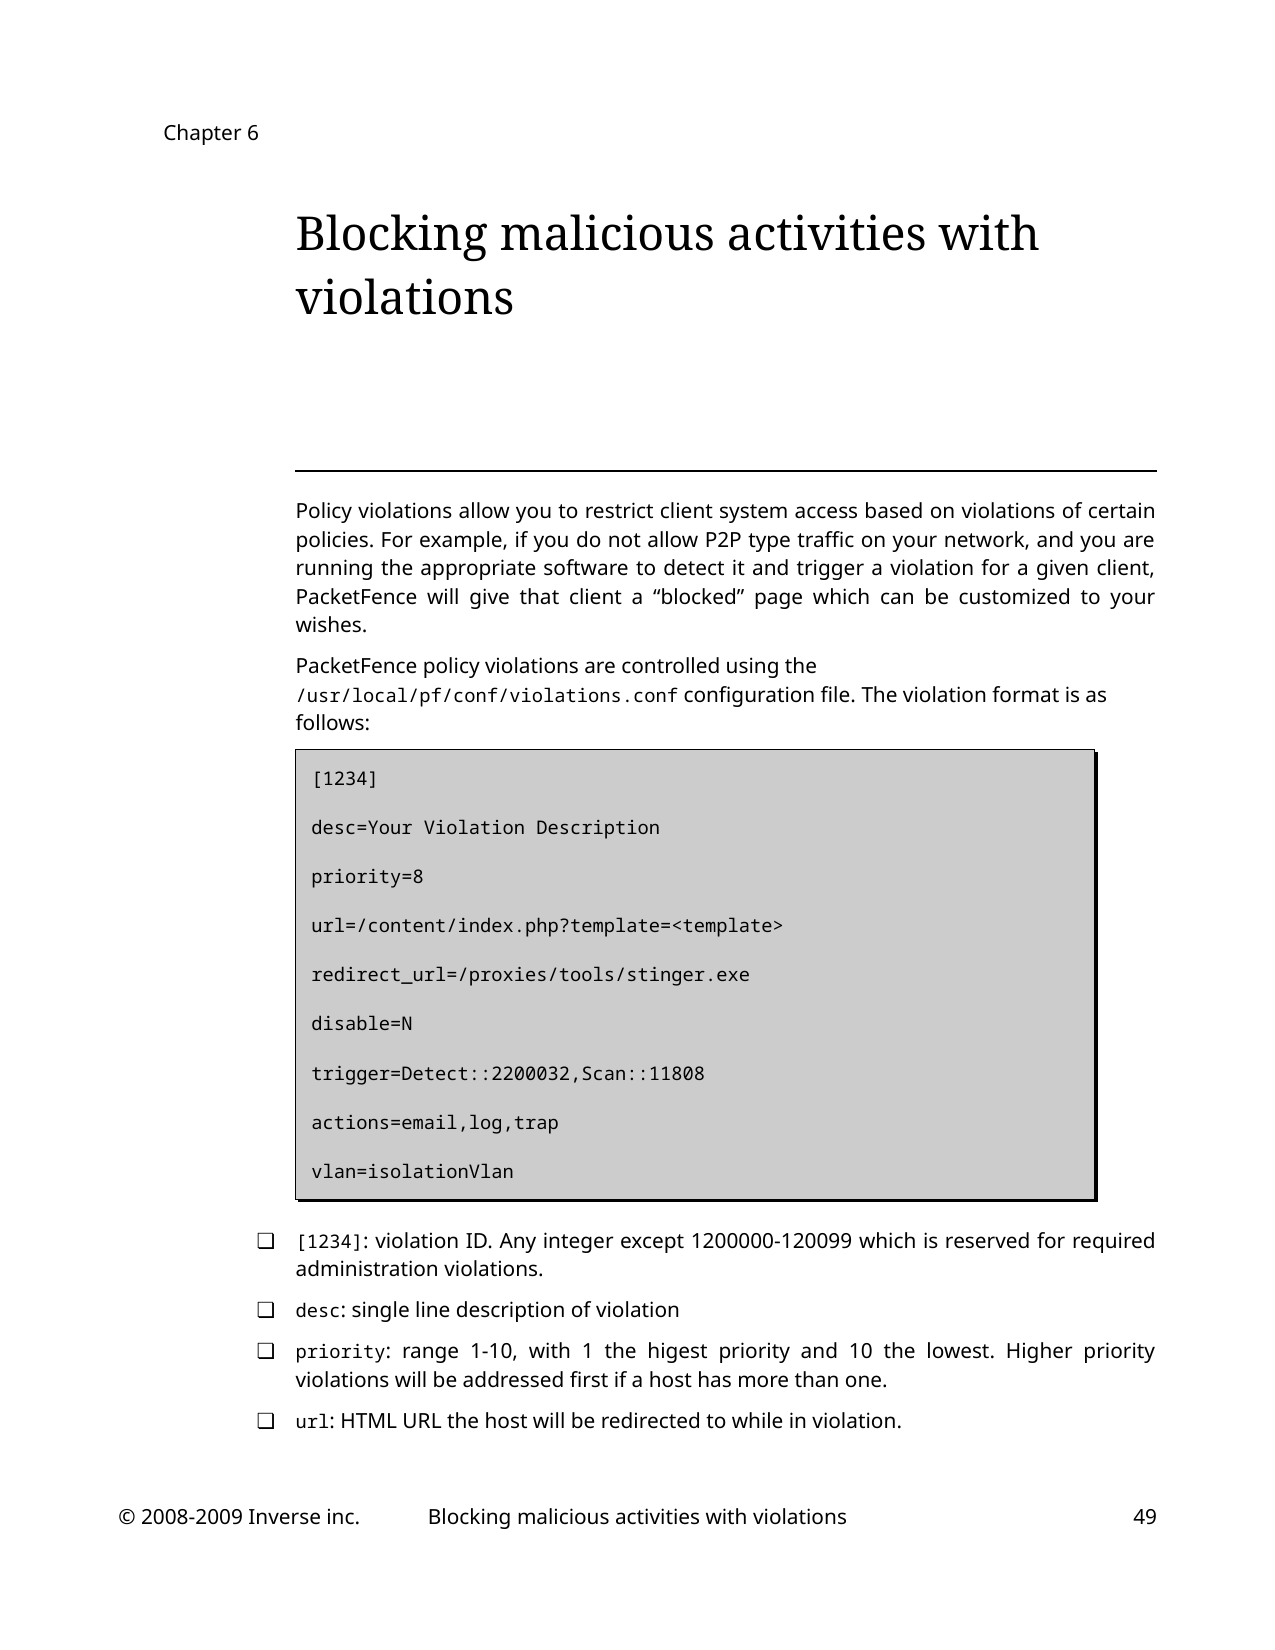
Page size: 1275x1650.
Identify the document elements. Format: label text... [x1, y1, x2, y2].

list ❏ url: HTML URL the host will be redirected to while in violation. [256, 1406, 1157, 1434]
text desc=Your Violation Description [296, 798, 1094, 839]
subtitle Blocking malicious activities with violations [295, 201, 1157, 470]
list ❏ [1234]: violation ID. Any integer except 1200000-120099 which is reserved for required administration violations. [256, 1226, 1157, 1283]
text priority=8 [296, 847, 1094, 889]
list ❏ priority: range 1-10, with 1 the higest priority and 10 the lowest. Higher priority violations will be addressed first if a host has more than one. [256, 1336, 1157, 1393]
text PacketFence policy violations are controlled using the /usr/local/pf/conf/violations.conf configuration file. The violation format is as follows: [295, 651, 1157, 737]
text actions=email,log,trap [296, 1093, 1094, 1134]
text Policy violations allow you to restrict client system access based on violations of certain policies. For example, if you do not allow P2P type traffic on your network, and you are running the appropriate software to detect it and trigger a violation for a given client, PacketFence will give that client a “blocked” page which can be customized to your wishes. [295, 497, 1157, 639]
text trigger=Detect::2200032,Scan::11808 [296, 1044, 1094, 1085]
text disable=N [296, 995, 1094, 1036]
text url=/content/index.php?template=<template> [296, 897, 1094, 938]
text redirect_url=/proxies/tools/stinger.exe [296, 946, 1094, 987]
list ❏ desc: single line description of violation [256, 1296, 1157, 1324]
text vlan=isolationVlan [296, 1142, 1094, 1199]
text [1234] [296, 750, 1094, 790]
